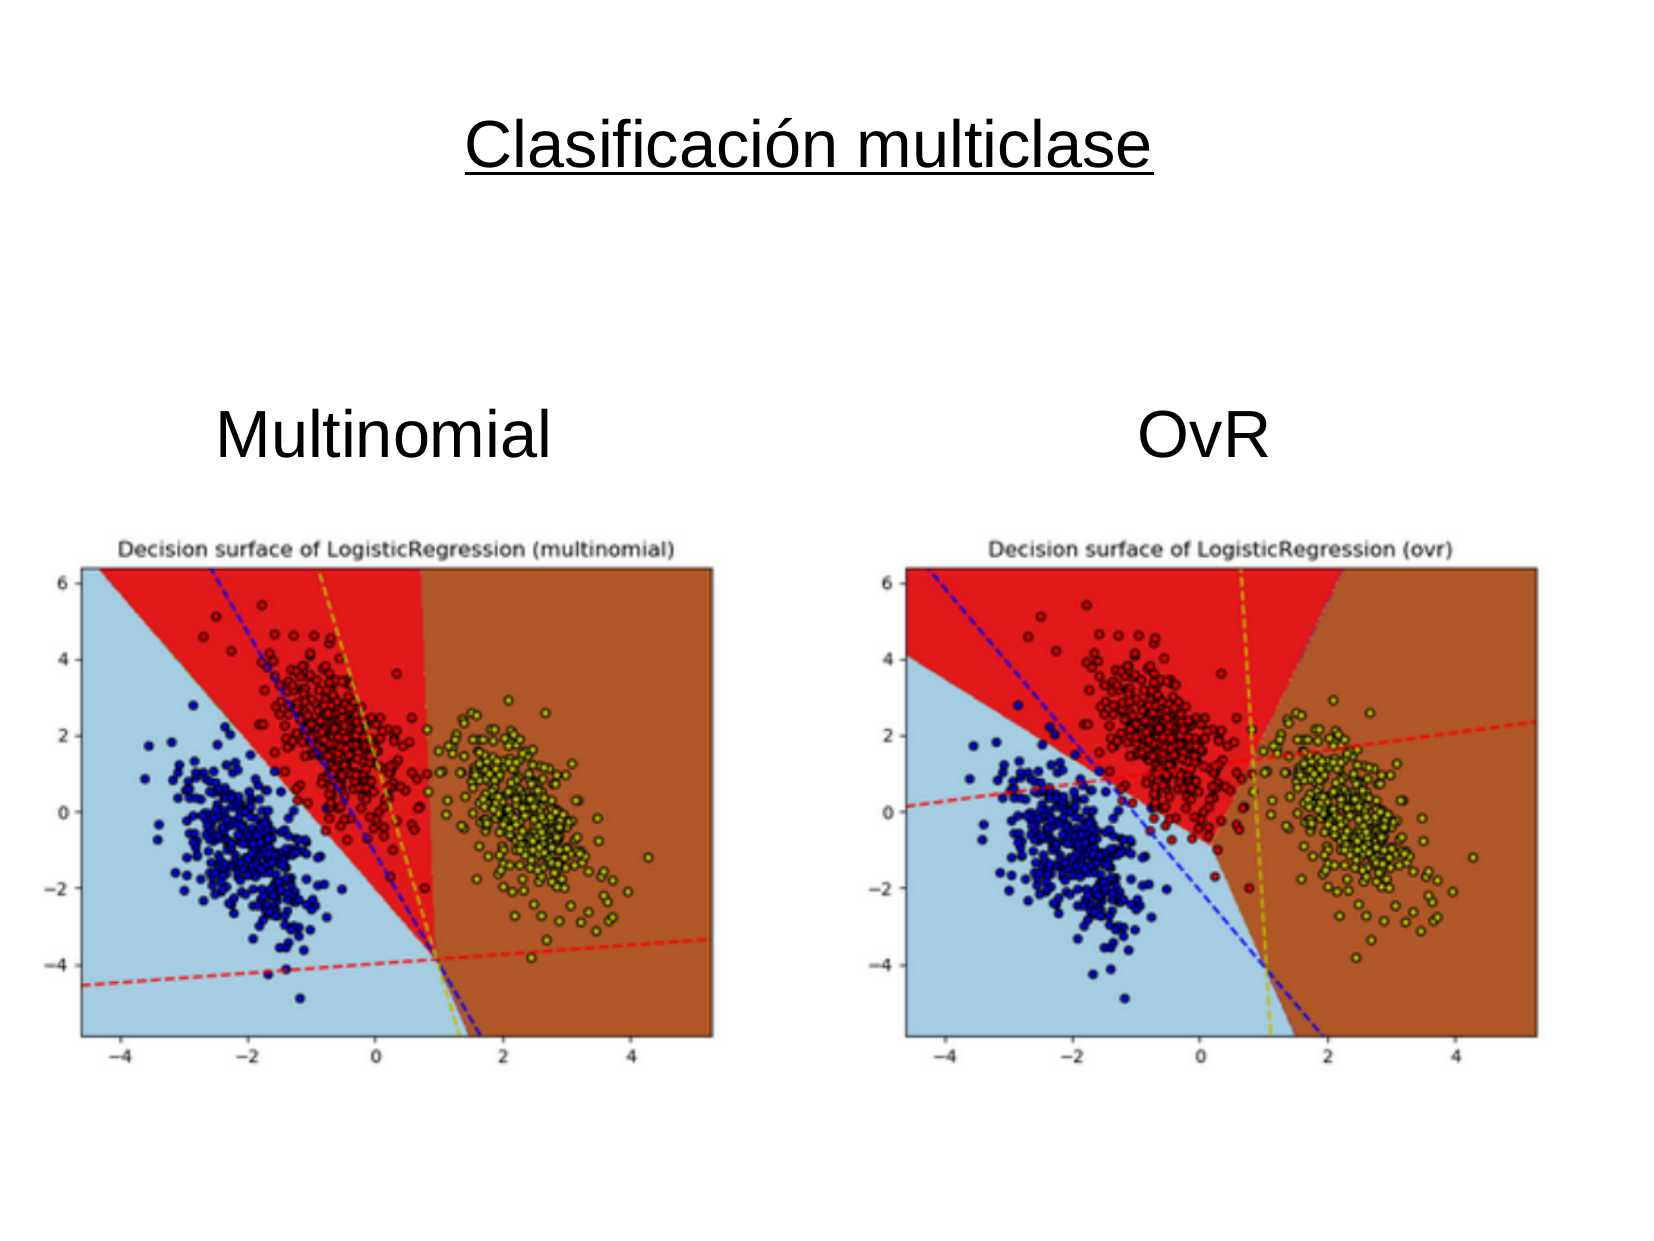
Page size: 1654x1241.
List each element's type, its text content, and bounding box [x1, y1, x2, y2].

picture [42, 519, 1560, 1107]
title OvR [891, 342, 1518, 526]
title Clasificación multiclase [377, 53, 1241, 237]
title Multinomial [70, 342, 697, 526]
